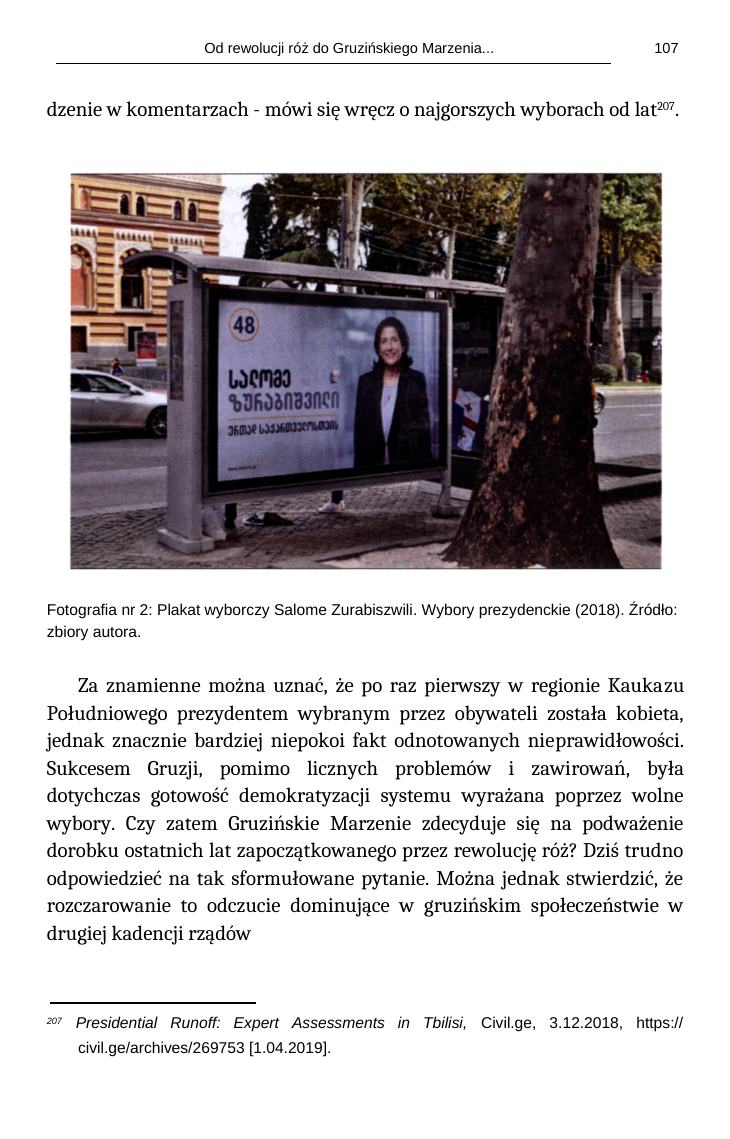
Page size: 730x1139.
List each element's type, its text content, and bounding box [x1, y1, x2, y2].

text Za znamienne można uznać, że po raz pierwszy w regionie Kauka­zu Południowego prezydentem wybranym przez obywateli została kobieta, jednak znacznie bardziej niepokoi fakt odnotowanych nie­prawidłowości. Sukcesem Gruzji, pomimo licznych problemów i zawi­rowań, była dotychczas gotowość demokratyzacji systemu wyrażana poprzez wolne wybory. Czy zatem Gruzińskie Marzenie zdecyduje się na podważenie dorobku ostatnich lat zapoczątkowanego przez rewolucję róż? Dziś trudno odpowiedzieć na tak sformułowane pytanie. Można jednak stwierdzić, że rozczarowanie to odczucie dominujące w gruzińskim społeczeństwie w drugiej kadencji rządów [47, 674, 684, 945]
text Od rewolucji róż do Gruzińskiego Marzenia... [204, 40, 527, 57]
picture [68, 171, 664, 571]
text 107 [654, 40, 683, 57]
text 207 Presidential Runoff: Expert Assessments in Tbilisi, Civil.ge, 3.12.2018, https:// civil.ge/archives/269753 [1.04.2019]. [47, 1014, 683, 1057]
text dzenie w komentarzach - mówi się wręcz o najgorszych wyborach od lat207. [47, 98, 684, 122]
text Fotografia nr 2: Plakat wyborczy Salome Zurabiszwili. Wybory prezydenckie (2018). Źródło: zbiory autora. [47, 600, 683, 640]
